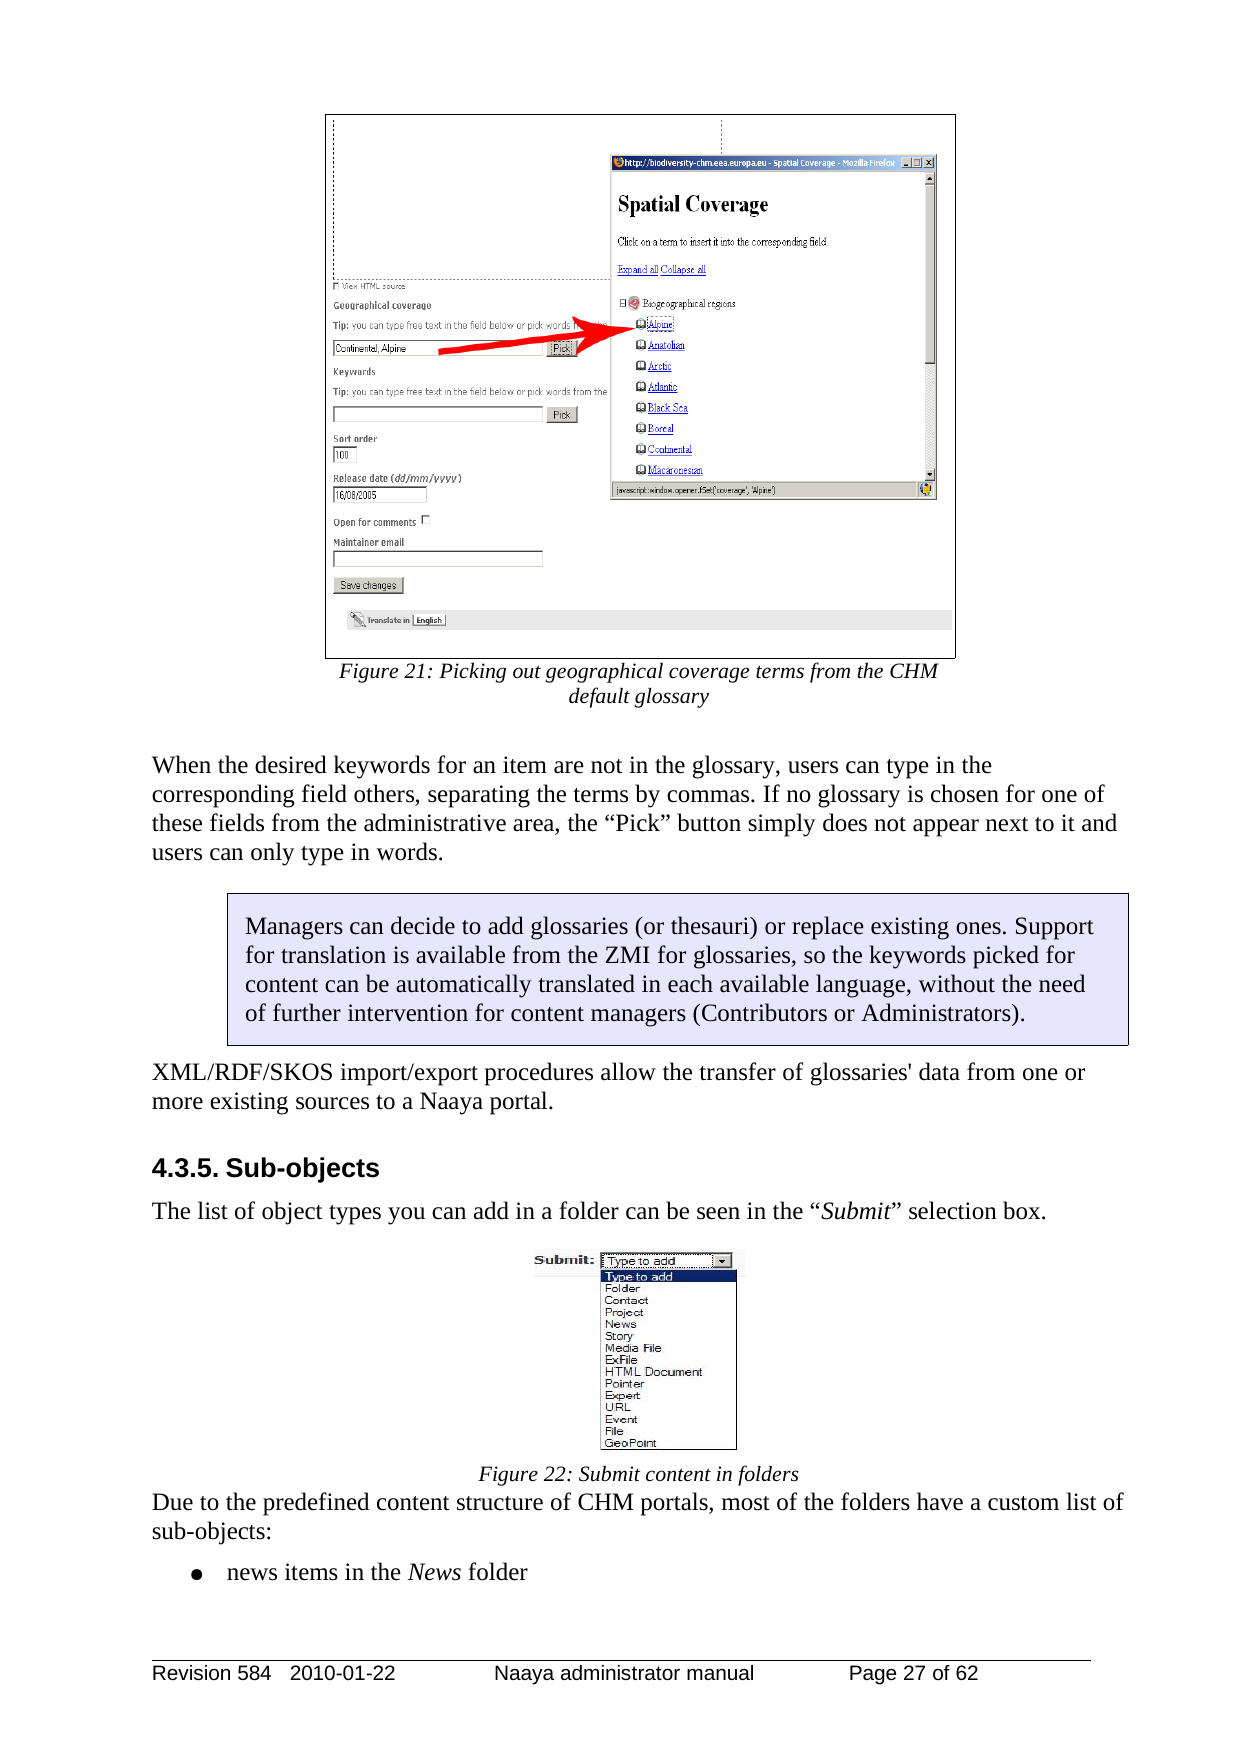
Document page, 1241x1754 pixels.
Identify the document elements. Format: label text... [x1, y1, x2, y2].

picture [533, 1249, 746, 1462]
text The list of object types you can add in a folder can be seen in the “Submit” selection box. [152, 1196, 1128, 1225]
text Due to the predefined content structure of CHM portals, most of the folders have a custom list of sub-objects: [152, 1236, 1128, 1545]
text Managers can decide to add glossaries (or thesauri) or replace existing ones. Support for translation is available from the ZMI for glossaries, so the keywords picked for content can be automatically translated in each available language, without the need of further intervention for content managers (Contributors or Administrators). [228, 894, 1128, 1045]
text When the desired keywords for an item are not in the glossary, users can type in the corresponding field others, separating the terms by commas. If no glossary is chosen for one of these fields from the administrative area, the “Pick” button simply does not appear next to it and users can only type in words. [152, 750, 1128, 866]
list news items in the News folder [189, 1557, 1128, 1586]
subtitle Sub-objects [152, 1152, 1128, 1183]
text Figure 22: Submit content in folders [457, 1249, 823, 1487]
text XML/RDF/SKOS import/export procedures allow the transfer of glossaries' data from one or more existing sources to a Naaya portal. [152, 1057, 1128, 1115]
text Figure 21: Picking out geographical coverage terms from the CHM default glossary [324, 115, 955, 709]
